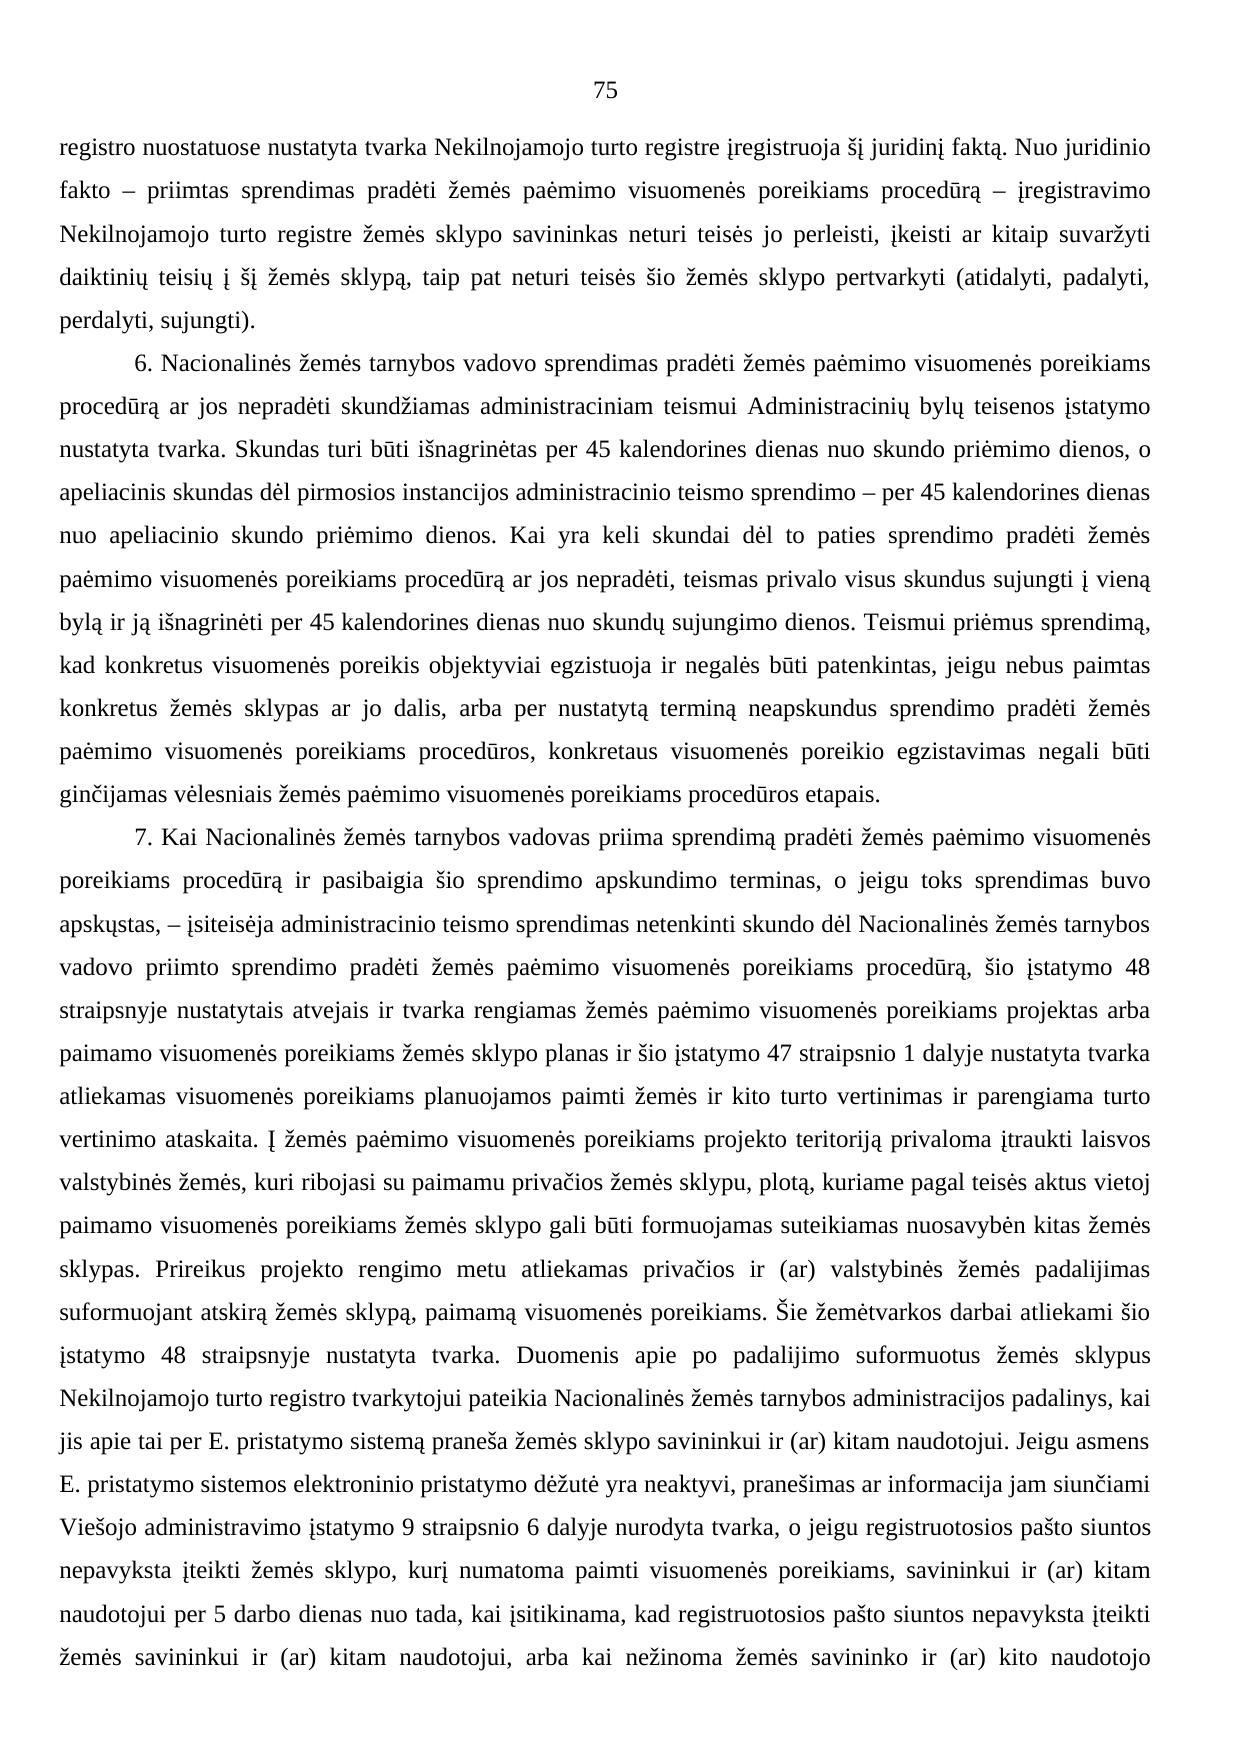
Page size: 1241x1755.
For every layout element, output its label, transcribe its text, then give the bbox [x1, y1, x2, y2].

text 6. Nacionalinės žemės tarnybos vadovo sprendimas pradėti žemės paėmimo visuomenės poreikiams procedūrą ar jos nepradėti skundžiamas administraciniam teismui Administracinių bylų teisenos įstatymo nustatyta tvarka. Skundas turi būti išnagrinėtas per 45 kalendorines dienas nuo skundo priėmimo dienos, o apeliacinis skundas dėl pirmosios instancijos administracinio teismo sprendimo – per 45 kalendorines dienas nuo apeliacinio skundo priėmimo dienos. Kai yra keli skundai dėl to paties sprendimo pradėti žemės paėmimo visuomenės poreikiams procedūrą ar jos nepradėti, teismas privalo visus skundus sujungti į vieną bylą ir ją išnagrinėti per 45 kalendorines dienas nuo skundų sujungimo dienos. Teismui priėmus sprendimą, kad konkretus visuomenės poreikis objektyviai egzistuoja ir negalės būti patenkintas, jeigu nebus paimtas konkretus žemės sklypas ar jo dalis, arba per nustatytą terminą neapskundus sprendimo pradėti žemės paėmimo visuomenės poreikiams procedūros, konkretaus visuomenės poreikio egzistavimas negali būti ginčijamas vėlesniais žemės paėmimo visuomenės poreikiams procedūros etapais. [59, 348, 1152, 808]
text 7. Kai Nacionalinės žemės tarnybos vadovas priima sprendimą pradėti žemės paėmimo visuomenės poreikiams procedūrą ir pasibaigia šio sprendimo apskundimo terminas, o jeigu toks sprendimas buvo apskųstas, – įsiteisėja administracinio teismo sprendimas netenkinti skundo dėl Nacionalinės žemės tarnybos vadovo priimto sprendimo pradėti žemės paėmimo visuomenės poreikiams procedūrą, šio įstatymo 48 straipsnyje nustatytais atvejais ir tvarka rengiamas žemės paėmimo visuomenės poreikiams projektas arba paimamo visuomenės poreikiams žemės sklypo planas ir šio įstatymo 47 straipsnio 1 dalyje nustatyta tvarka atliekamas visuomenės poreikiams planuojamos paimti žemės ir kito turto vertinimas ir parengiama turto vertinimo ataskaita. Į žemės paėmimo visuomenės poreikiams projekto teritoriją privaloma įtraukti laisvos valstybinės žemės, kuri ribojasi su paimamu privačios žemės sklypu, plotą, kuriame pagal teisės aktus vietoj paimamo visuomenės poreikiams žemės sklypo gali būti formuojamas suteikiamas nuosavybėn kitas žemės sklypas. Prireikus projekto rengimo metu atliekamas privačios ir (ar) valstybinės žemės padalijimas suformuojant atskirą žemės sklypą, paimamą visuomenės poreikiams. Šie žemėtvarkos darbai atliekami šio įstatymo 48 straipsnyje nustatyta tvarka. Duomenis apie po padalijimo suformuotus žemės sklypus Nekilnojamojo turto registro tvarkytojui pateikia Nacionalinės žemės tarnybos administracijos padalinys, kai jis apie tai per E. pristatymo sistemą praneša žemės sklypo savininkui ir (ar) kitam naudotojui. Jeigu asmens E. pristatymo sistemos elektroninio pristatymo dėžutė yra neaktyvi, pranešimas ar informacija jam siunčiami Viešojo administravimo įstatymo 9 straipsnio 6 dalyje nurodyta tvarka, o jeigu registruotosios pašto siuntos nepavyksta įteikti žemės sklypo, kurį numatoma paimti visuomenės poreikiams, savininkui ir (ar) kitam naudotojui per 5 darbo dienas nuo tada, kai įsitikinama, kad registruotosios pašto siuntos nepavyksta įteikti žemės savininkui ir (ar) kitam naudotojui, arba kai nežinoma žemės savininko ir (ar) kito naudotojo [59, 822, 1152, 1671]
text registro nuostatuose nustatyta tvarka Nekilnojamojo turto registre įregistruoja šį juridinį faktą. Nuo juridinio fakto – priimtas sprendimas pradėti žemės paėmimo visuomenės poreikiams procedūrą – įregistravimo Nekilnojamojo turto registre žemės sklypo savininkas neturi teisės jo perleisti, įkeisti ar kitaip suvaržyti daiktinių teisių į šį žemės sklypą, taip pat neturi teisės šio žemės sklypo pertvarkyti (atidalyti, padalyti, perdalyti, sujungti). [59, 132, 1152, 334]
